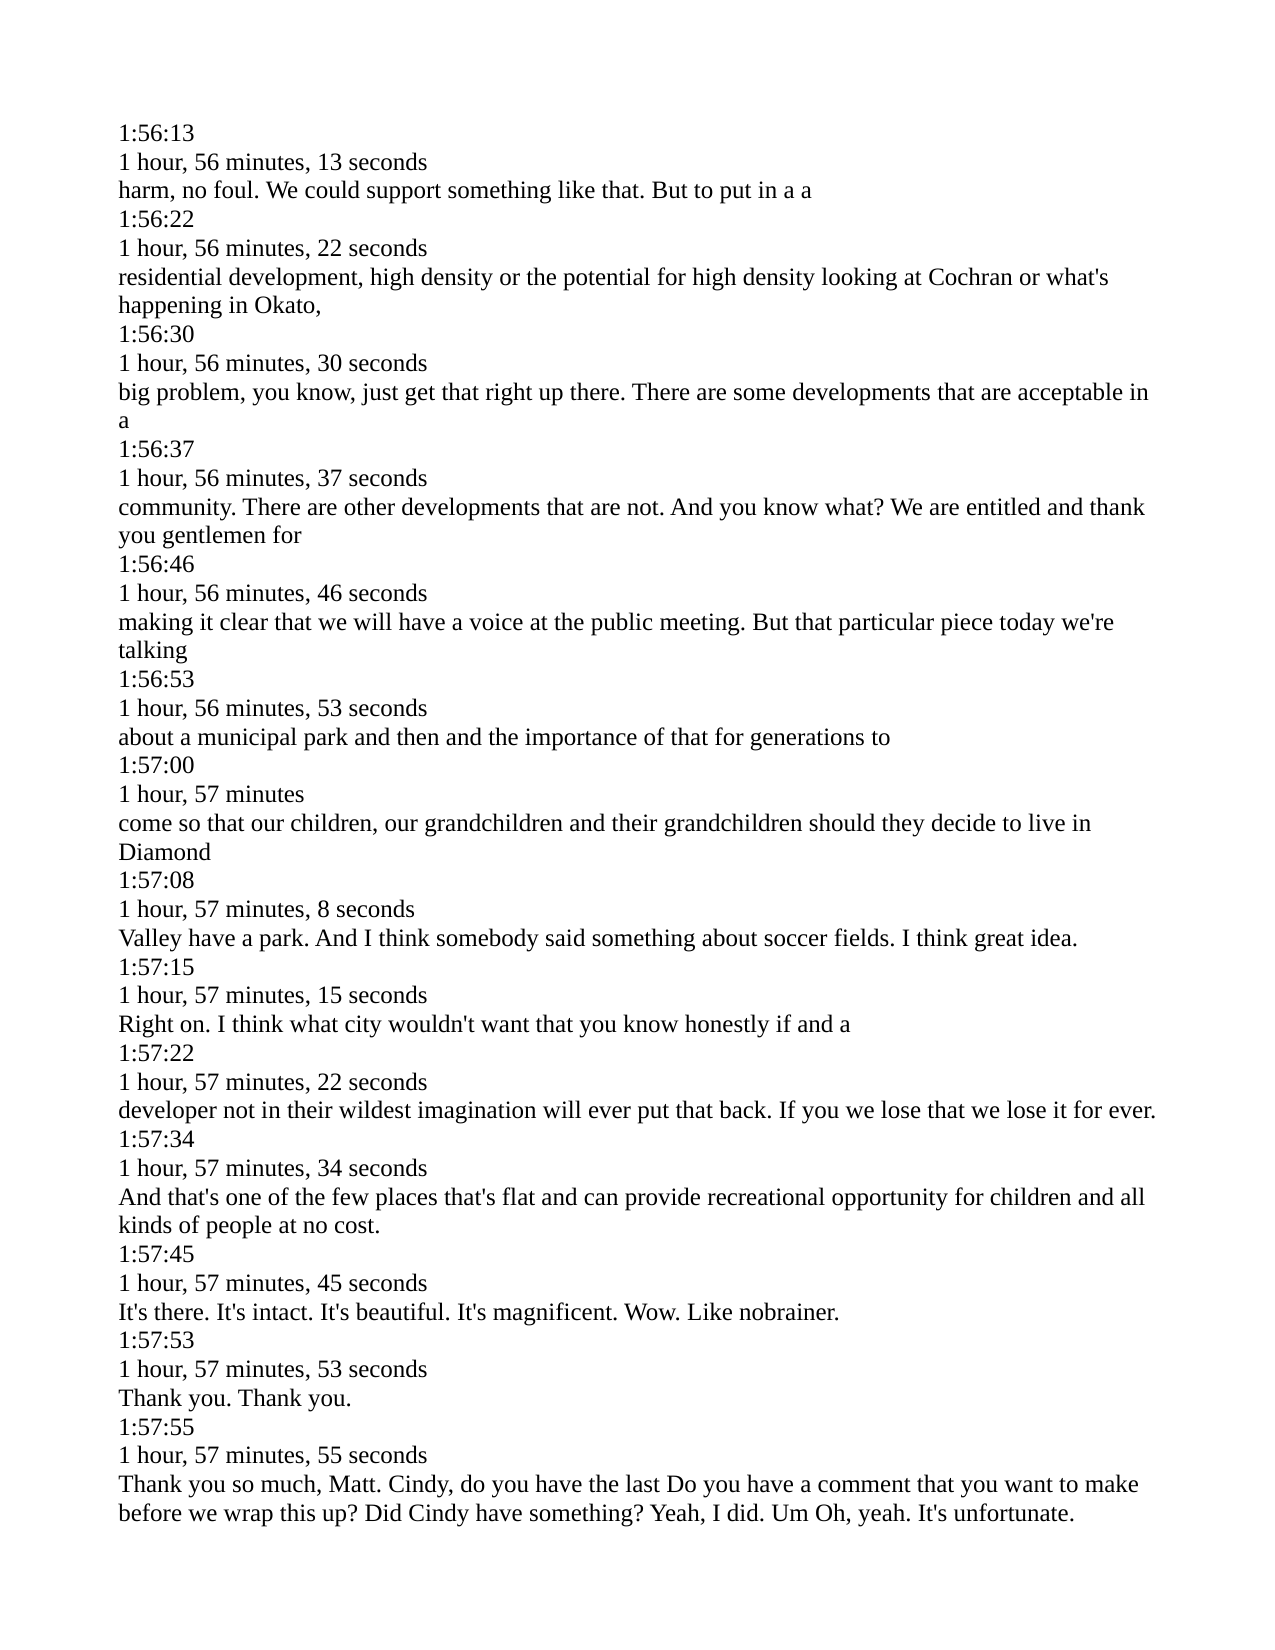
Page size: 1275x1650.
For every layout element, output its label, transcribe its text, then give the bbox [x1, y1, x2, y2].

text developer not in their wildest imagination will ever put that back. If you we lose that we lose it for ever. [118, 1096, 1157, 1124]
text 1:57:55 [118, 1412, 1157, 1441]
text Thank you. Thank you. [118, 1383, 1157, 1412]
text 1:57:08 [118, 866, 1157, 894]
text big problem, you know, just get that right up there. There are some developments that are acceptable in a [118, 377, 1157, 434]
text 1 hour, 56 minutes, 37 seconds [118, 463, 1157, 492]
text 1:57:00 [118, 751, 1157, 779]
text 1:56:30 [118, 319, 1157, 348]
text 1 hour, 56 minutes, 13 seconds [118, 147, 1157, 176]
text 1 hour, 57 minutes, 22 seconds [118, 1067, 1157, 1096]
text 1:56:37 [118, 434, 1157, 463]
text 1 hour, 57 minutes, 8 seconds [118, 894, 1157, 923]
text 1 hour, 57 minutes, 34 seconds [118, 1153, 1157, 1182]
text 1:57:53 [118, 1326, 1157, 1354]
text community. There are other developments that are not. And you know what? We are entitled and thank you gentlemen for [118, 492, 1157, 549]
text 1 hour, 57 minutes, 53 seconds [118, 1354, 1157, 1383]
text 1:56:13 [118, 118, 1157, 147]
text 1:56:53 [118, 664, 1157, 693]
text residential development, high density or the potential for high density looking at Cochran or what's happening in Okato, [118, 262, 1157, 319]
text 1 hour, 57 minutes, 45 seconds [118, 1268, 1157, 1297]
text 1 hour, 57 minutes [118, 779, 1157, 808]
text It's there. It's intact. It's beautiful. It's magnificent. Wow. Like nobrainer. [118, 1297, 1157, 1326]
text 1 hour, 56 minutes, 46 seconds [118, 578, 1157, 607]
text 1 hour, 56 minutes, 30 seconds [118, 348, 1157, 377]
text harm, no foul. We could support something like that. But to put in a a [118, 176, 1157, 204]
text come so that our children, our grandchildren and their grandchildren should they decide to live in Diamond [118, 808, 1157, 866]
text 1:57:22 [118, 1038, 1157, 1067]
text Thank you so much, Matt. Cindy, do you have the last Do you have a comment that you want to make before we wrap this up? Did Cindy have something? Yeah, I did. Um Oh, yeah. It's unfortunate. [118, 1469, 1157, 1527]
text 1:56:22 [118, 204, 1157, 233]
text And that's one of the few places that's flat and can provide recreational opportunity for children and all kinds of people at no cost. [118, 1182, 1157, 1239]
text 1 hour, 56 minutes, 53 seconds [118, 693, 1157, 722]
text about a municipal park and then and the importance of that for generations to [118, 722, 1157, 751]
text 1:56:46 [118, 549, 1157, 578]
text 1:57:15 [118, 952, 1157, 981]
text Valley have a park. And I think somebody said something about soccer fields. I think great idea. [118, 923, 1157, 952]
text Right on. I think what city wouldn't want that you know honestly if and a [118, 1009, 1157, 1038]
text making it clear that we will have a voice at the public meeting. But that particular piece today we're talking [118, 607, 1157, 664]
text 1 hour, 57 minutes, 55 seconds [118, 1441, 1157, 1469]
text 1 hour, 57 minutes, 15 seconds [118, 981, 1157, 1009]
text 1:57:45 [118, 1239, 1157, 1268]
text 1:57:34 [118, 1124, 1157, 1153]
text 1 hour, 56 minutes, 22 seconds [118, 233, 1157, 262]
